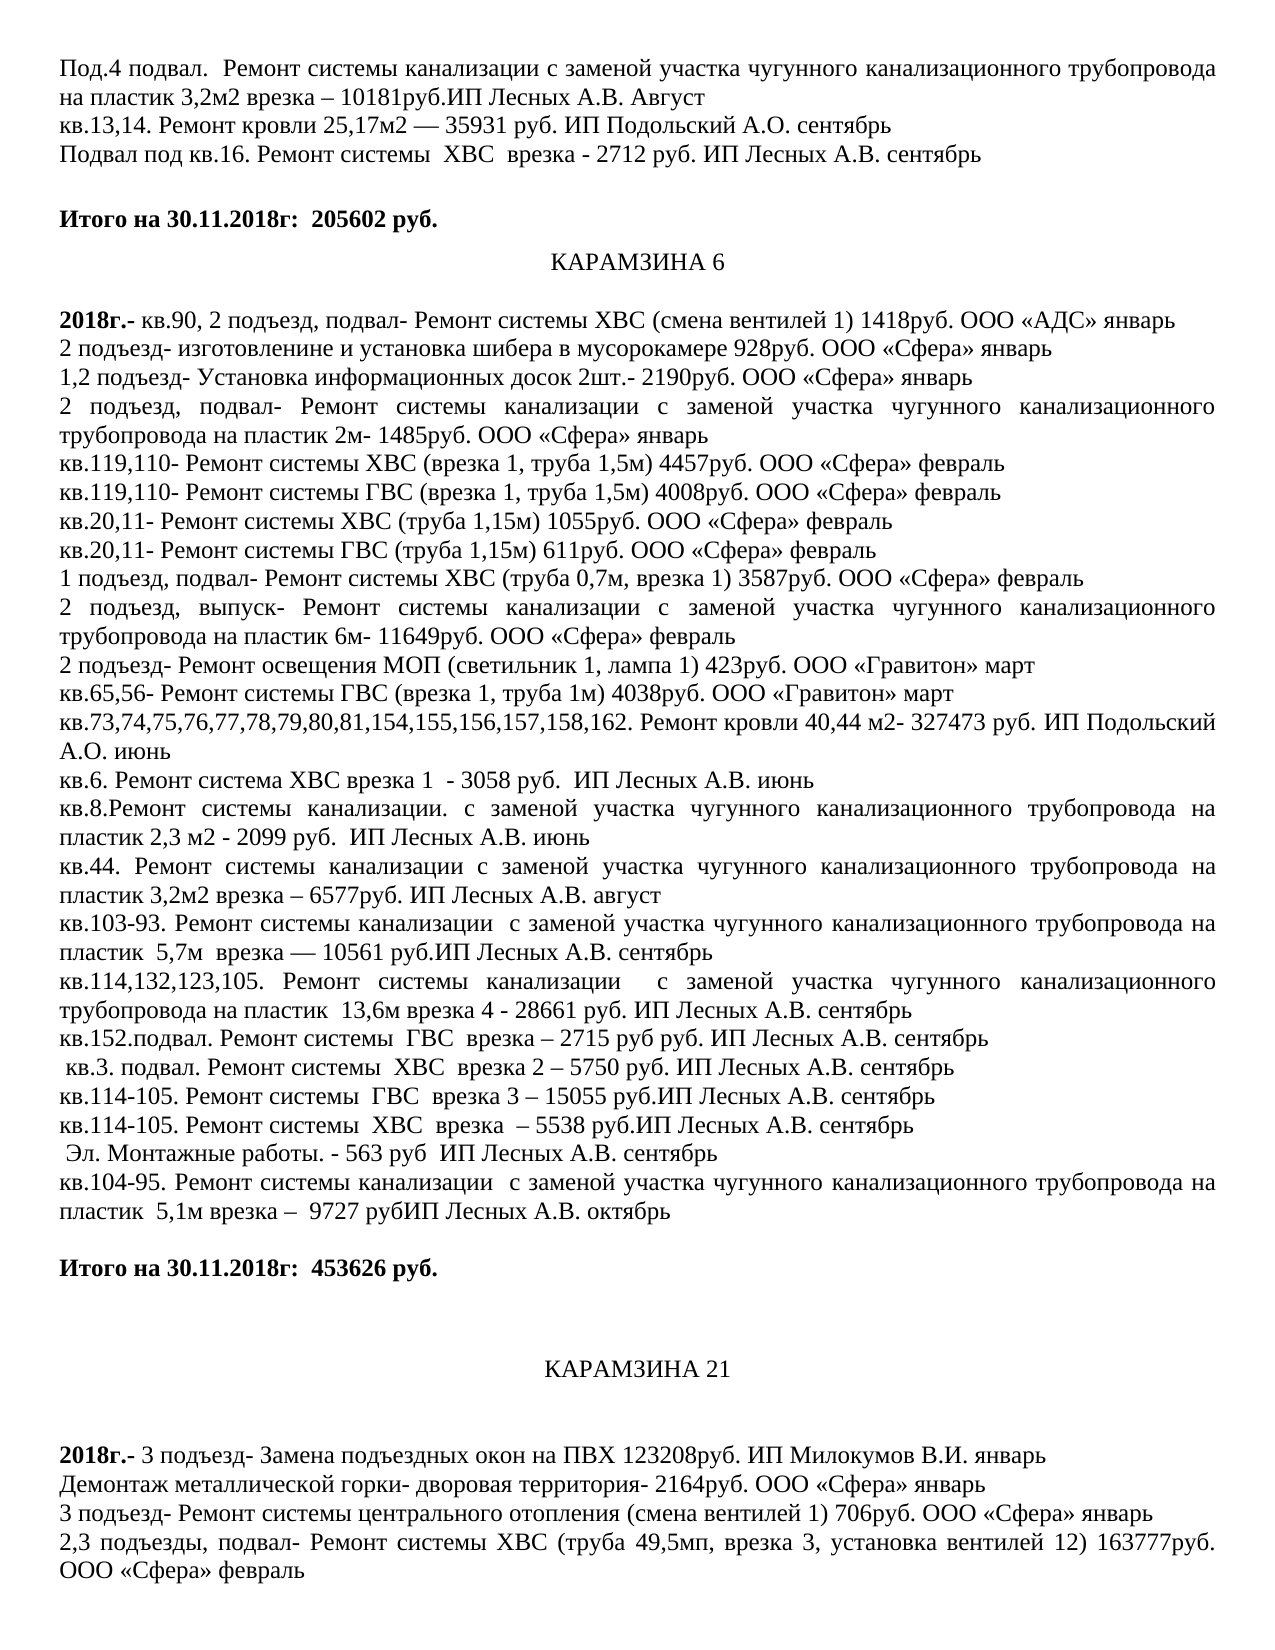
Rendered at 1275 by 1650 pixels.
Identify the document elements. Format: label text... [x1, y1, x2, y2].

text кв.3. подвал. Ремонт системы ХВС врезка 2 – 5750 руб. ИП Лесных А.В. сентябрь [59, 1052, 1216, 1081]
text Под.4 подвал. Ремонт системы канализации с заменой участка чугунного канализационного трубопровода на пластик 3,2м2 врезка – 10181руб.ИП Лесных А.В. Август [59, 53, 1216, 111]
text кв.114-105. Ремонт системы ГВС врезка 3 – 15055 руб.ИП Лесных А.В. сентябрь [59, 1081, 1216, 1110]
text кв.20,11- Ремонт системы ХВС (труба 1,15м) 1055руб. ООО «Сфера» февраль [59, 506, 1216, 535]
text кв.73,74,75,76,77,78,79,80,81,154,155,156,157,158,162. Ремонт кровли 40,44 м2- 327473 руб. ИП Подольский А.О. июнь [59, 707, 1216, 765]
text Эл. Монтажные работы. - 563 руб ИП Лесных А.В. сентябрь [59, 1138, 1216, 1167]
text кв.152.подвал. Ремонт системы ГВС врезка – 2715 руб руб. ИП Лесных А.В. сентябрь [59, 1023, 1216, 1052]
text КАРАМЗИНА 21 [59, 1354, 1216, 1383]
text Итого на 30.11.2018г: 453626 руб. [59, 1253, 1216, 1282]
text кв.114,132,123,105. Ремонт системы канализации с заменой участка чугунного канализационного трубопровода на пластик 13,6м врезка 4 - 28661 руб. ИП Лесных А.В. сентябрь [59, 966, 1216, 1023]
text кв.44. Ремонт системы канализации с заменой участка чугунного канализационного трубопровода на пластик 3,2м2 врезка – 6577руб. ИП Лесных А.В. август [59, 851, 1216, 908]
text кв.13,14. Ремонт кровли 25,17м2 — 35931 руб. ИП Подольский А.О. сентябрь [59, 111, 1216, 139]
text 3 подъезд- Ремонт системы центрального отопления (смена вентилей 1) 706руб. ООО «Сфера» январь [59, 1498, 1216, 1527]
text 2018г.- кв.90, 2 подъезд, подвал- Ремонт системы ХВС (смена вентилей 1) 1418руб. ООО «АДС» январь [59, 305, 1216, 333]
text кв.65,56- Ремонт системы ГВС (врезка 1, труба 1м) 4038руб. ООО «Гравитон» март [59, 678, 1216, 707]
text 2018г.- 3 подъезд- Замена подъездных окон на ПВХ 123208руб. ИП Милокумов В.И. январь [59, 1440, 1216, 1469]
text 2,3 подъезды, подвал- Ремонт системы ХВС (труба 49,5мп, врезка 3, установка вентилей 12) 163777руб. ООО «Сфера» февраль [59, 1527, 1216, 1584]
text 2 подъезд- изготовленине и установка шибера в мусорокамере 928руб. ООО «Сфера» январь [59, 333, 1216, 362]
text кв.119,110- Ремонт системы ХВС (врезка 1, труба 1,5м) 4457руб. ООО «Сфера» февраль [59, 448, 1216, 477]
text 1,2 подъезд- Установка информационных досок 2шт.- 2190руб. ООО «Сфера» январь [59, 362, 1216, 391]
text КАРАМЗИНА 6 [59, 247, 1216, 276]
text 2 подъезд- Ремонт освещения МОП (светильник 1, лампа 1) 423руб. ООО «Гравитон» март [59, 650, 1216, 678]
text кв.114-105. Ремонт системы ХВС врезка – 5538 руб.ИП Лесных А.В. сентябрь [59, 1110, 1216, 1138]
text Демонтаж металлической горки- дворовая территория- 2164руб. ООО «Сфера» январь [59, 1469, 1216, 1498]
text 1 подъезд, подвал- Ремонт системы ХВС (труба 0,7м, врезка 1) 3587руб. ООО «Сфера» февраль [59, 563, 1216, 592]
text кв.119,110- Ремонт системы ГВС (врезка 1, труба 1,5м) 4008руб. ООО «Сфера» февраль [59, 477, 1216, 506]
text кв.103-93. Ремонт системы канализации с заменой участка чугунного канализационного трубопровода на пластик 5,7м врезка — 10561 руб.ИП Лесных А.В. сентябрь [59, 908, 1216, 966]
text Итого на 30.11.2018г: 205602 руб. [59, 204, 1216, 233]
text 2 подъезд, подвал- Ремонт системы канализации с заменой участка чугунного канализационного трубопровода на пластик 2м- 1485руб. ООО «Сфера» январь [59, 391, 1216, 448]
text кв.8.Ремонт системы канализации. с заменой участка чугунного канализационного трубопровода на пластик 2,3 м2 - 2099 руб. ИП Лесных А.В. июнь [59, 793, 1216, 851]
text кв.20,11- Ремонт системы ГВС (труба 1,15м) 611руб. ООО «Сфера» февраль [59, 535, 1216, 563]
text кв.104-95. Ремонт системы канализации с заменой участка чугунного канализационного трубопровода на пластик 5,1м врезка – 9727 рубИП Лесных А.В. октябрь [59, 1167, 1216, 1225]
text Подвал под кв.16. Ремонт системы ХВС врезка - 2712 руб. ИП Лесных А.В. сентябрь [59, 139, 1216, 168]
text кв.6. Ремонт система ХВС врезка 1 - 3058 руб. ИП Лесных А.В. июнь [59, 765, 1216, 793]
text 2 подъезд, выпуск- Ремонт системы канализации с заменой участка чугунного канализационного трубопровода на пластик 6м- 11649руб. ООО «Сфера» февраль [59, 592, 1216, 650]
